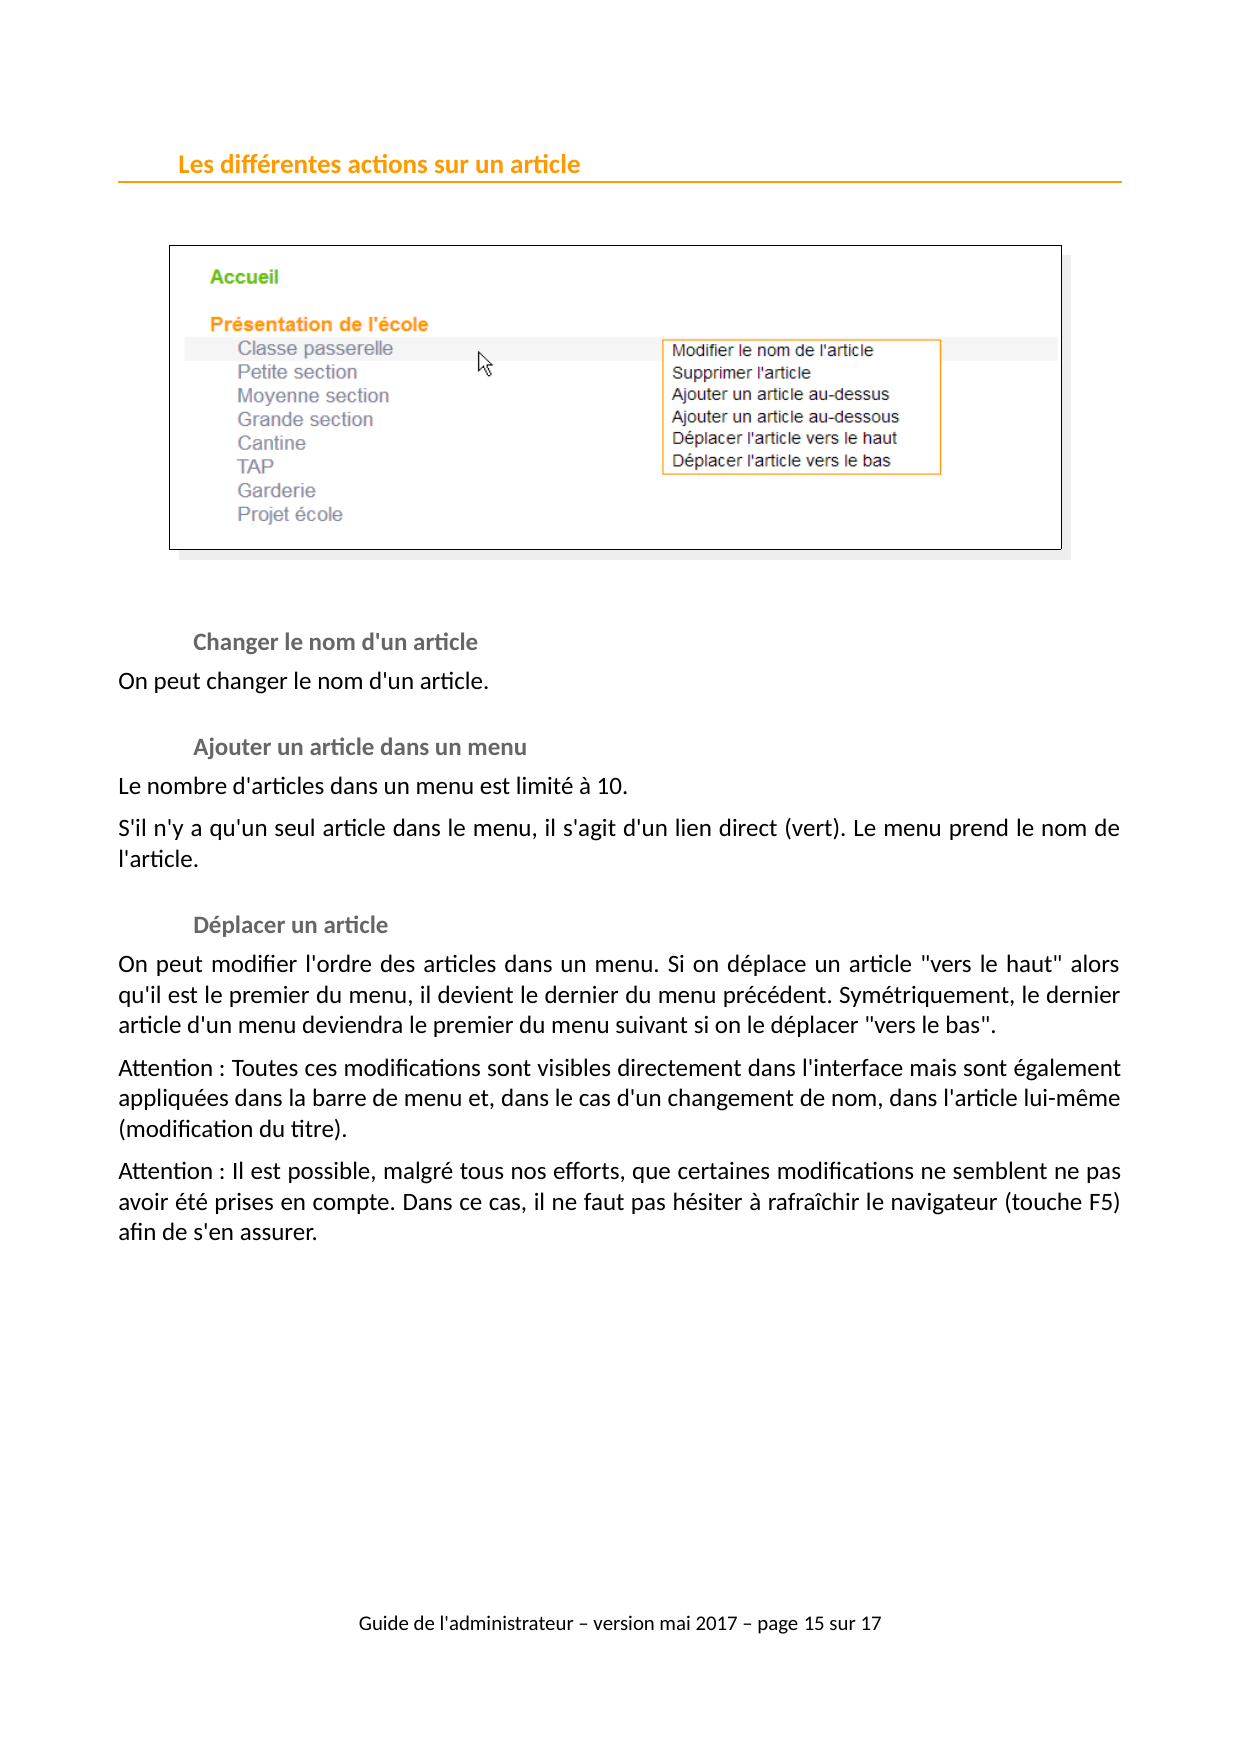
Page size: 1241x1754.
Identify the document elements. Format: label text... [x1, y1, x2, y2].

text Le nombre d'articles dans un menu est limité à 10. [118, 770, 1122, 801]
picture [171, 247, 1058, 546]
text Attention : Il est possible, malgré tous nos efforts, que certaines modifications ne semblent ne pas avoir été prises en compte. Dans ce cas, il ne faut pas hésiter à rafraîchir le navigateur (touche F5) afin de s'en assurer. [118, 1155, 1122, 1247]
text On peut changer le nom d'un article. [118, 665, 1122, 696]
text Attention : Toutes ces modifications sont visibles directement dans l'interface mais sont également appliquées dans la barre de menu et, dans le cas d'un changement de nom, dans l'article lui-même (modification du titre). [118, 1052, 1122, 1143]
subtitle Changer le nom d'un article [118, 626, 1122, 656]
text On peut modifier l'ordre des articles dans un menu. Si on déplace un article "vers le haut" alors qu'il est le premier du menu, il devient le dernier du menu précédent. Symétriquement, le dernier article d'un menu deviendra le premier du menu suivant si on le déplacer "vers le bas". [118, 948, 1122, 1040]
subtitle Déplacer un article [118, 909, 1122, 939]
subtitle Ajouter un article dans un menu [118, 731, 1122, 761]
text S'il n'y a qu'un seul article dans le menu, il s'agit d'un lien direct (vert). Le menu prend le nom de l'article. [118, 813, 1122, 874]
subtitle Les différentes actions sur un article [118, 148, 1122, 181]
